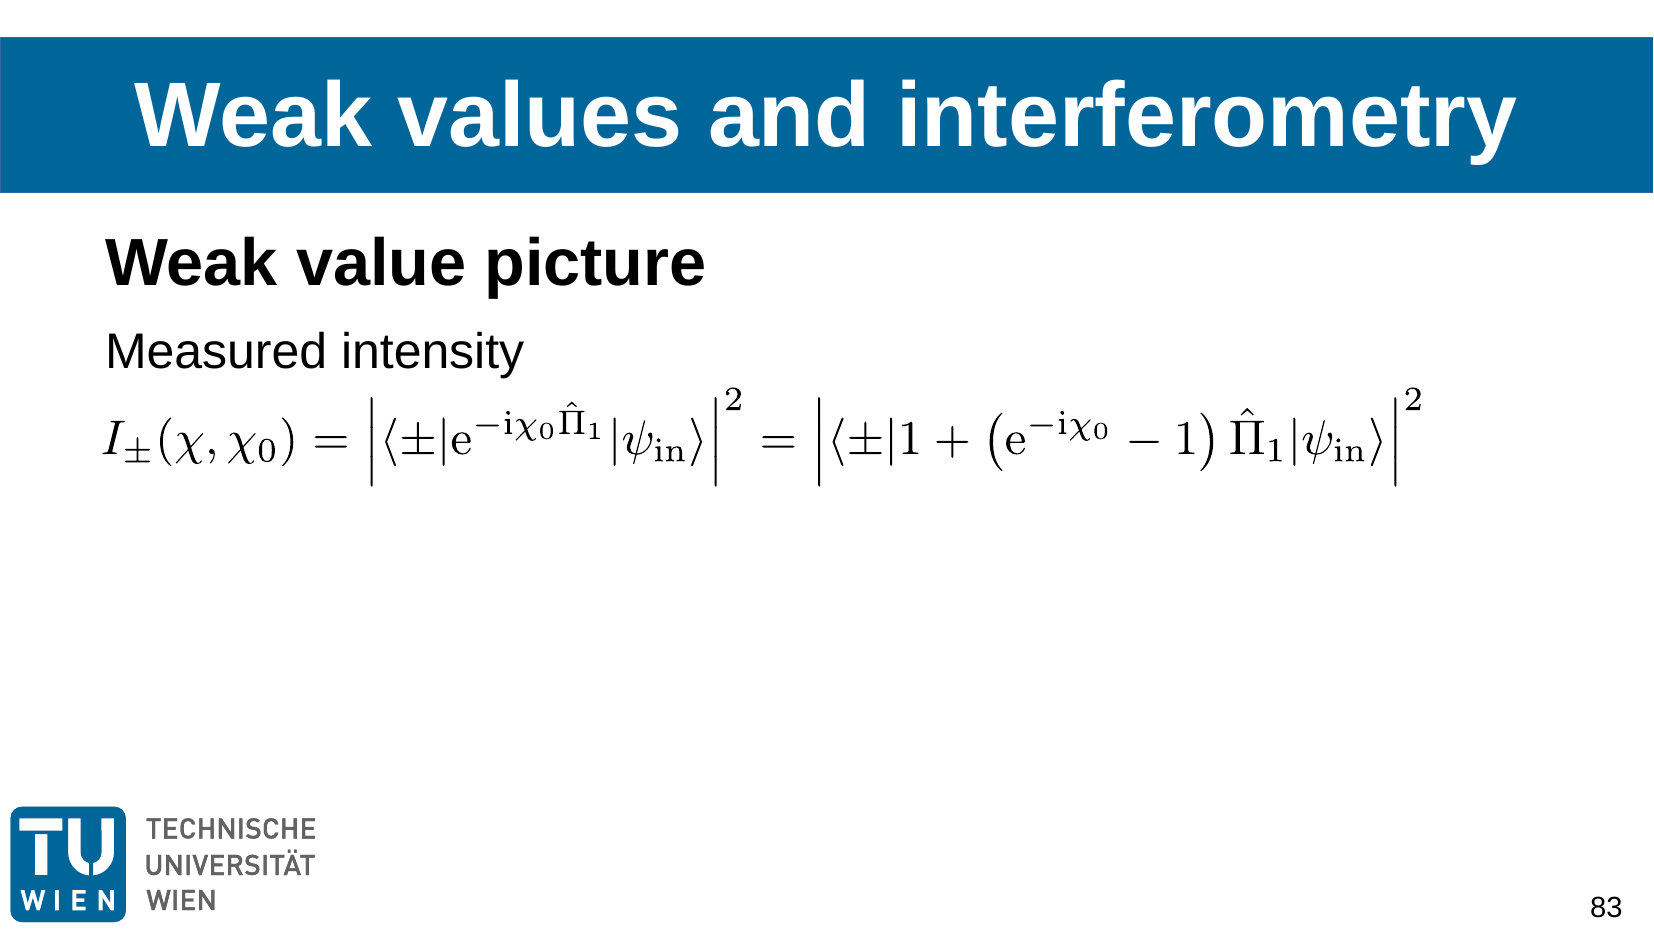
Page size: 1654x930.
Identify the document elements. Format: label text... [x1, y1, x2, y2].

list Weak value picture Measured intensity [105, 225, 1593, 765]
picture [51, 371, 1440, 495]
title Weak values and interferometry [0, 37, 1653, 193]
